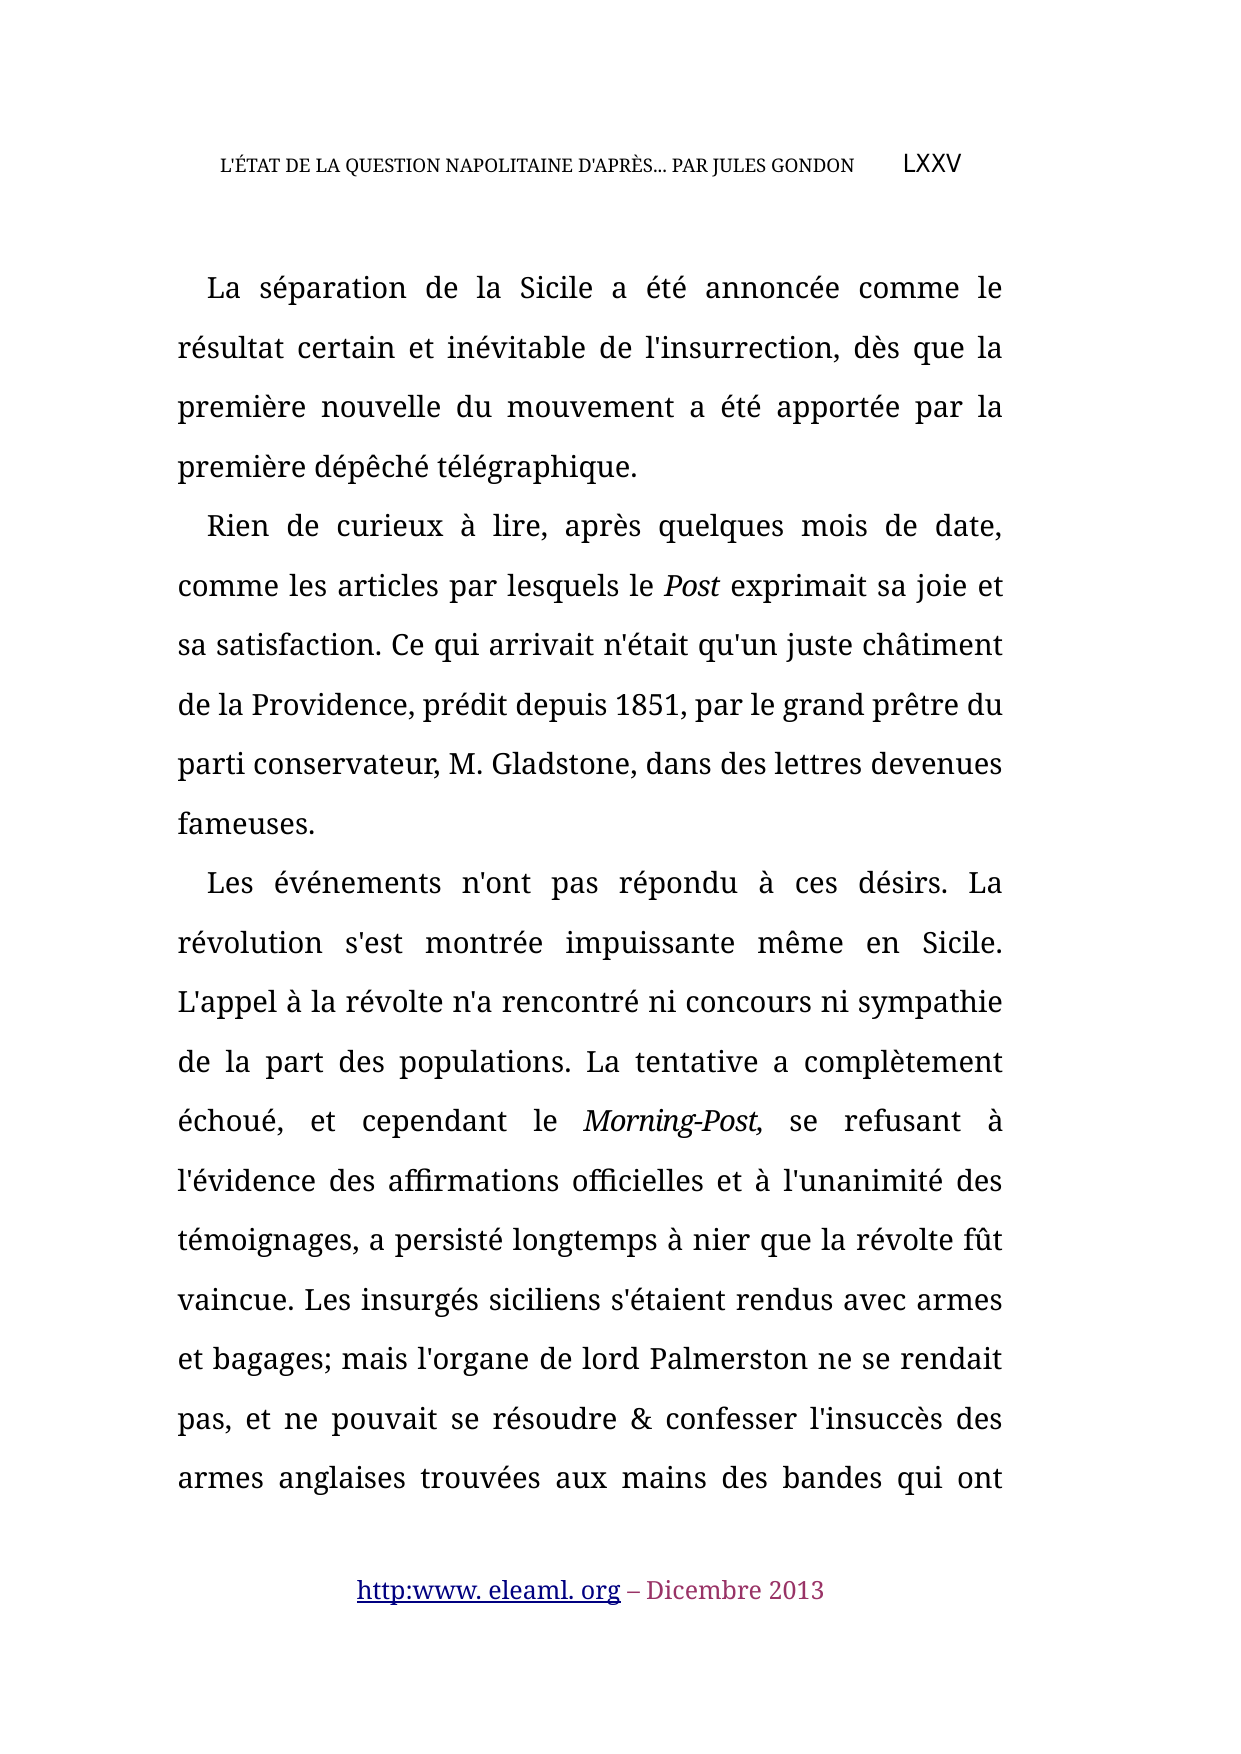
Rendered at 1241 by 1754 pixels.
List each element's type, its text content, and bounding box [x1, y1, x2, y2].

text Les événements n'ont pas répondu à ces désirs. La révolution s'est montrée impuissante même en Sicile. L'appel à la révolte n'a rencontré ni concours ni sympathie de la part des populations. La tentative a complètement échoué, et cependant le Morning-Post, se refusant à l'évidence des affirmations officielles et à l'unanimité des témoignages, a persisté longtemps à nier que la révolte fût vaincue. Les insurgés siciliens s'étaient rendus avec armes et bagages; mais l'organe de lord Palmerston ne se rendait pas, et ne pouvait se résoudre & confesser l'insuccès des armes anglaises trouvées aux mains des bandes qui ont [177, 863, 1004, 1497]
text La séparation de la Sicile a été annoncée comme le résultat certain et inévitable de l'insurrection, dès que la première nouvelle du mouvement a été apportée par la première dépêché télégraphique. [177, 268, 1004, 486]
text Rien de curieux à lire, après quelques mois de date, comme les articles par lesquels le Post exprimait sa joie et sa satisfaction. Ce qui arrivait n'était qu'un juste châtiment de la Providence, prédit depuis 1851, par le grand prêtre du parti conservateur, M. Gladstone, dans des lettres devenues fameuses. [177, 506, 1004, 843]
